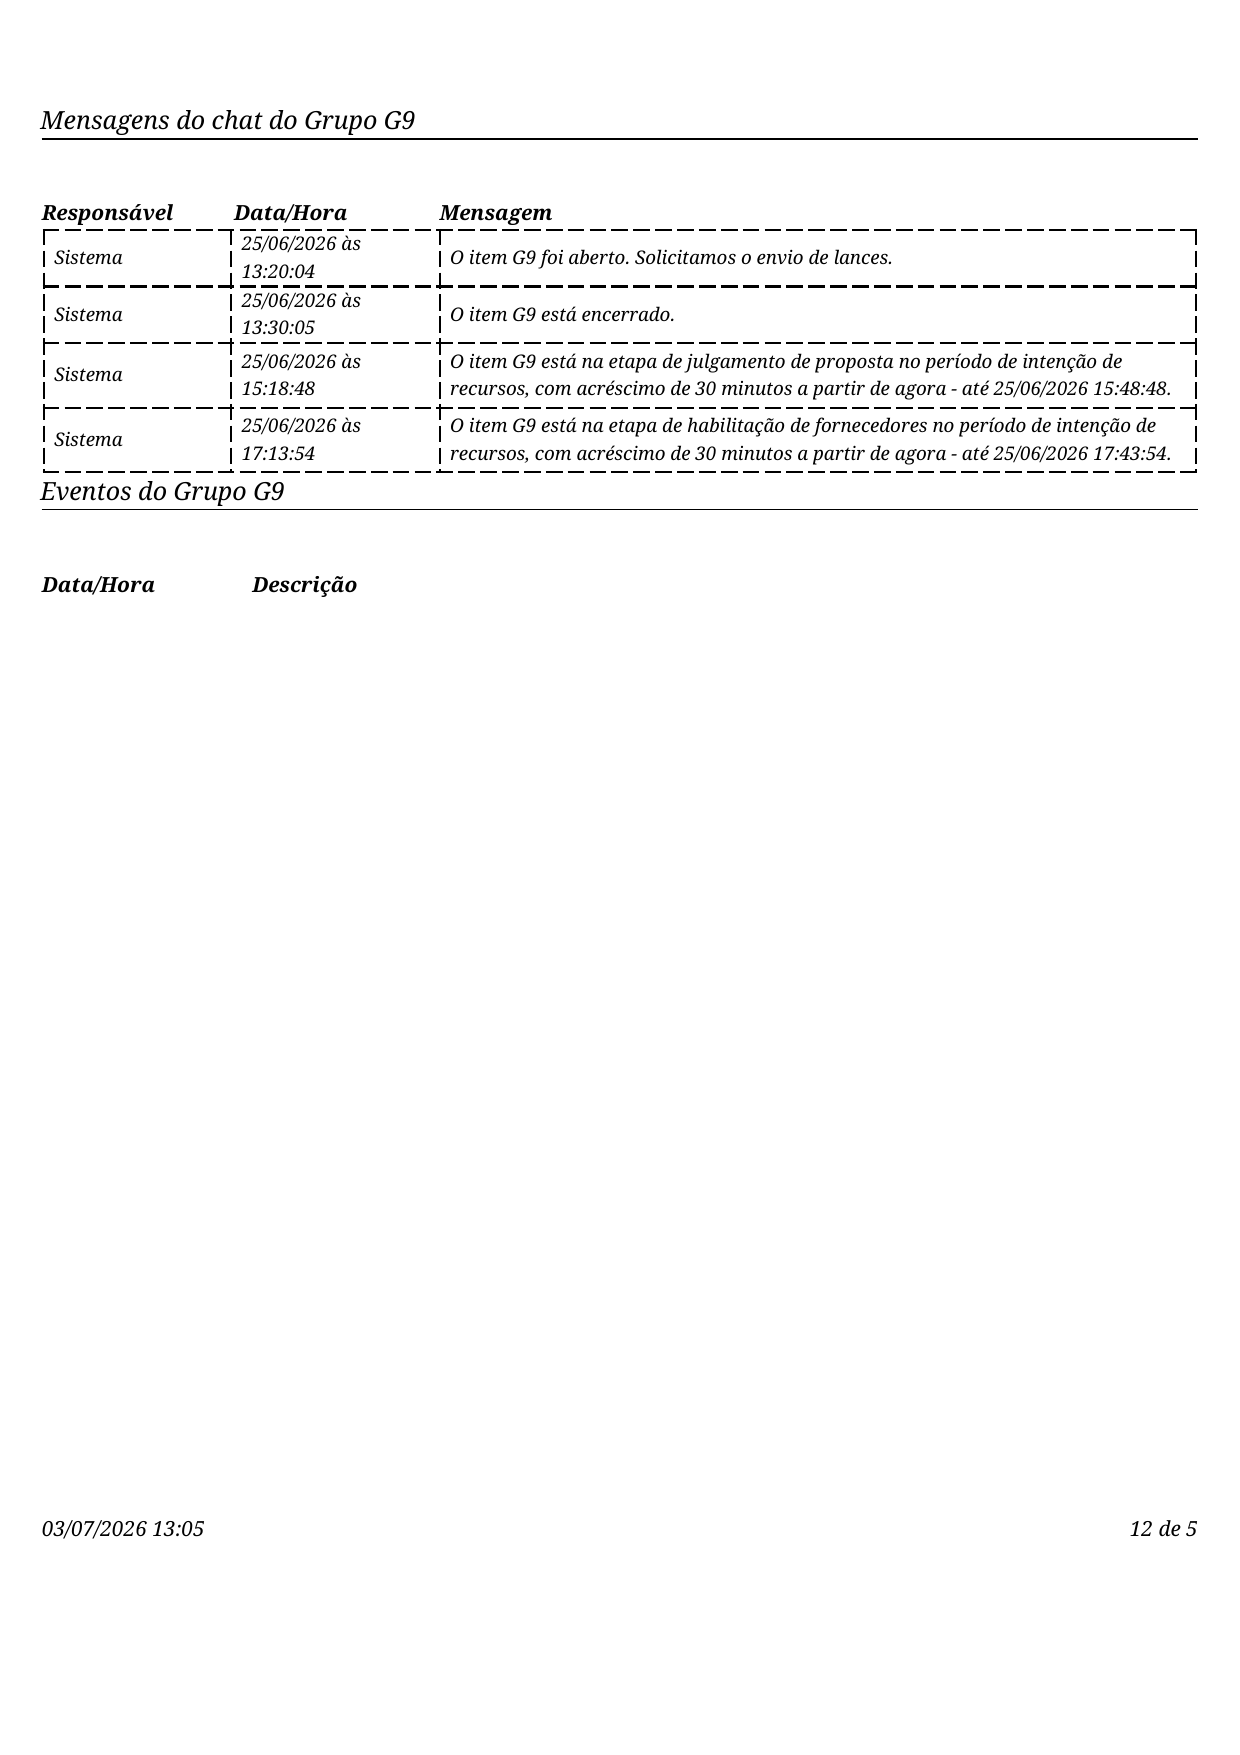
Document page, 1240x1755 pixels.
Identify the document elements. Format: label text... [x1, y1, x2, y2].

text Eventos do Grupo G9 [40, 473, 1200, 507]
table_cell 25/06/2026 às 17:13:54 [231, 407, 439, 471]
table_cell 25/06/2026 às 13:30:05 [231, 285, 439, 342]
table_header Sistema [44, 229, 231, 285]
subtitle Data/Hora Descrição [42, 570, 1200, 599]
table_header O item G9 foi aberto. Solicitamos o envio de lances. [440, 229, 1196, 285]
text Mensagens do chat do Grupo G9 [40, 103, 1200, 137]
table_cell O item G9 está na etapa de julgamento de proposta no período de intenção de recursos, com acréscimo de 30 minutos a partir de agora - até 25/06/2026 15:48:48. [440, 342, 1196, 407]
table_cell 25/06/2026 às 15:18:48 [231, 342, 439, 407]
table_cell O item G9 está encerrado. [440, 285, 1196, 342]
table_cell Sistema [44, 342, 231, 407]
subtitle Responsável Data/Hora Mensagem [42, 198, 1200, 226]
table_header 25/06/2026 às 13:20:04 [231, 229, 439, 285]
table_cell Sistema [44, 285, 231, 342]
table_cell Sistema [44, 407, 231, 471]
table_cell O item G9 está na etapa de habilitação de fornecedores no período de intenção de recursos, com acréscimo de 30 minutos a partir de agora - até 25/06/2026 17:43:54. [440, 407, 1196, 471]
